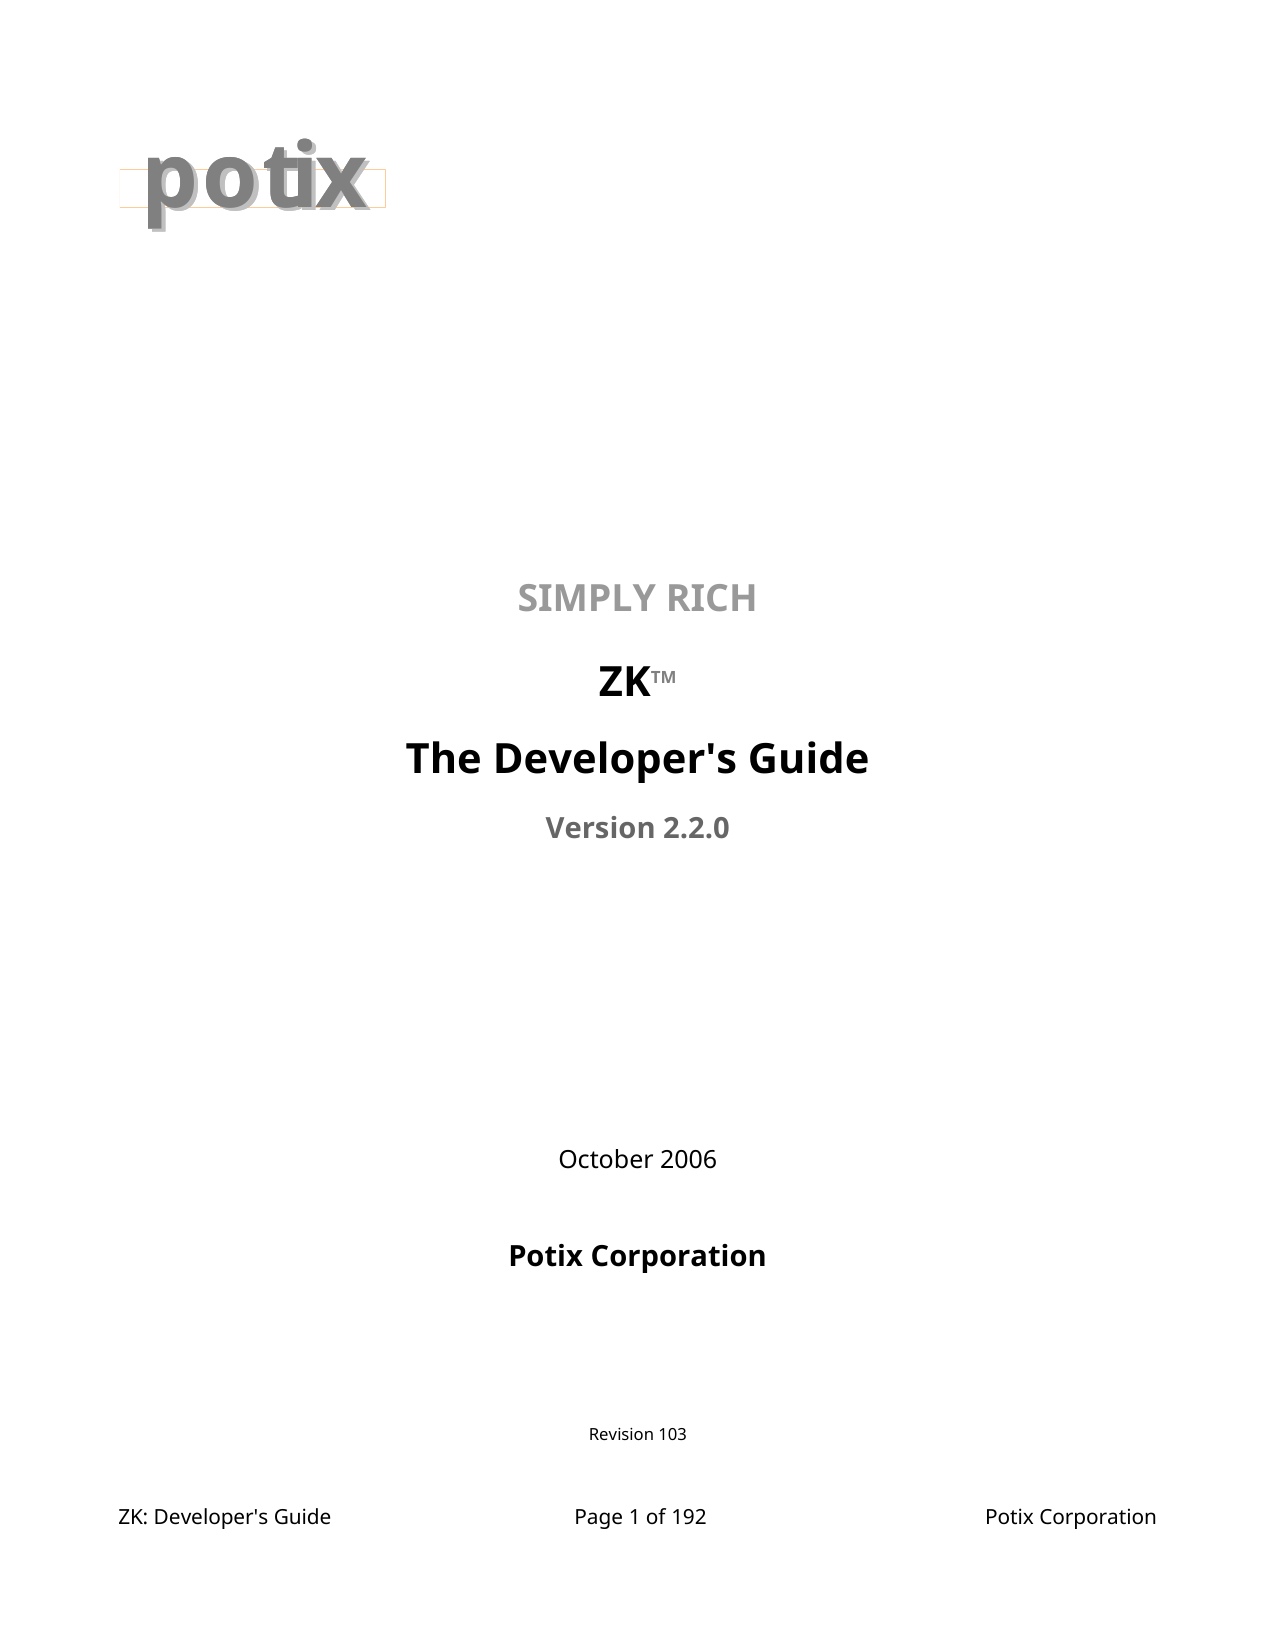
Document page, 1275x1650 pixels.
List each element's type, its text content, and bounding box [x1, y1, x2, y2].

text ZKTM [118, 652, 1157, 708]
text SIMPLY RICH [118, 571, 1157, 622]
text October 2006 [118, 1142, 1157, 1176]
text Version 2.2.0 [118, 807, 1157, 847]
text The Developer's Guide [118, 729, 1157, 786]
text Potix Corporation [118, 1235, 1157, 1275]
text Revision 103 [118, 1422, 1157, 1445]
